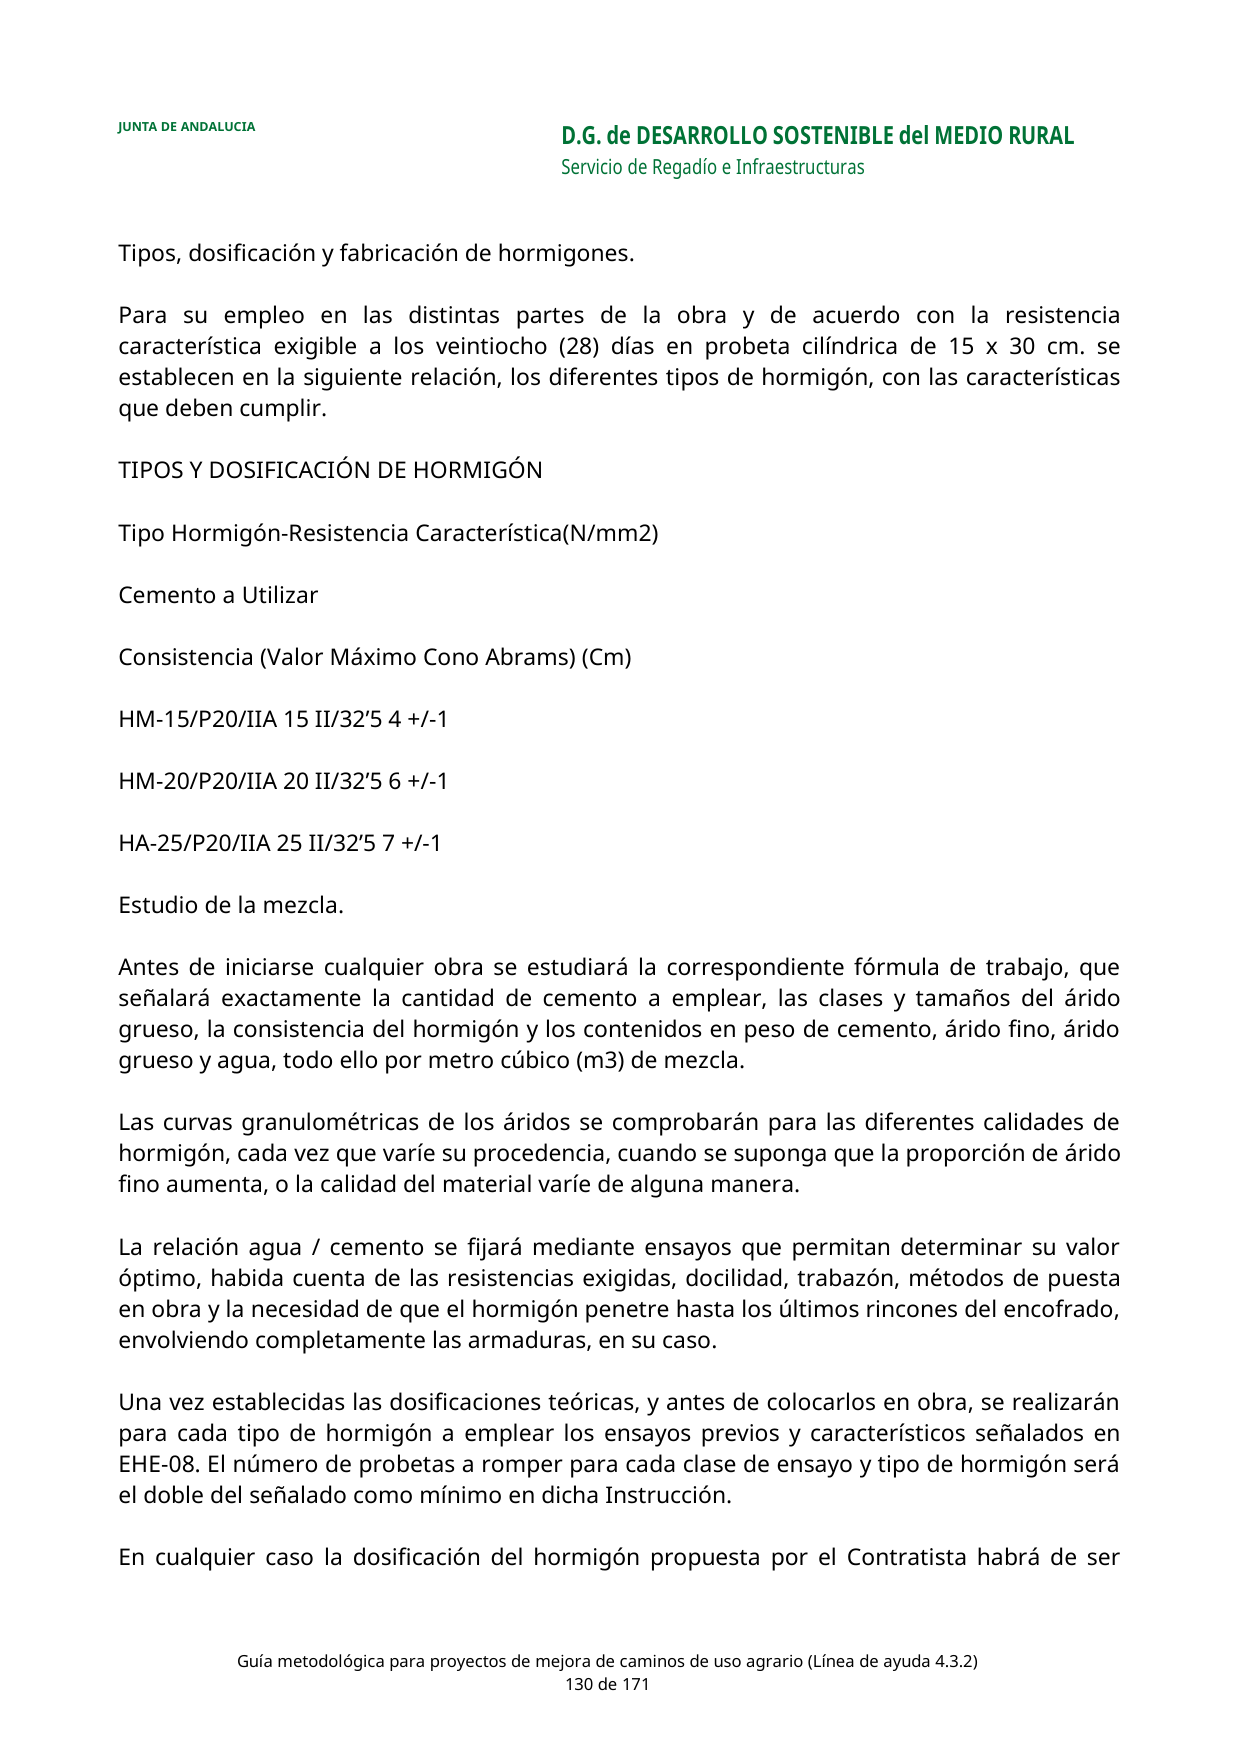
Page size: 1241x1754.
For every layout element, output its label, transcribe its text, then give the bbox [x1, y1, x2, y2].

text Tipos, dosificación y fabricación de hormigones. [118, 237, 1122, 268]
text La relación agua / cemento se fijará mediante ensayos que permitan determinar su valor óptimo, habida cuenta de las resistencias exigidas, docilidad, trabazón, métodos de puesta en obra y la necesidad de que el hormigón penetre hasta los últimos rincones del encofrado, envolviendo completamente las armaduras, en su caso. [118, 1231, 1122, 1355]
text TIPOS Y DOSIFICACIÓN DE HORMIGÓN [118, 454, 1122, 486]
text Una vez establecidas las dosificaciones teóricas, y antes de colocarlos en obra, se realizarán para cada tipo de hormigón a emplear los ensayos previos y característicos señalados en EHE-08. El número de probetas a romper para cada clase de ensayo y tipo de hormigón será el doble del señalado como mínimo en dicha Instrucción. [118, 1386, 1122, 1510]
text HA-25/P20/IIA 25 II/32’5 7 +/-1 [118, 827, 1122, 858]
text Estudio de la mezcla. [118, 889, 1122, 920]
text HM-15/P20/IIA 15 II/32’5 4 +/-1 [118, 703, 1122, 734]
text Para su empleo en las distintas partes de la obra y de acuerdo con la resistencia característica exigible a los veintiocho (28) días en probeta cilíndrica de 15 x 30 cm. se establecen en la siguiente relación, los diferentes tipos de hormigón, con las características que deben cumplir. [118, 299, 1122, 423]
text Cemento a Utilizar [118, 579, 1122, 610]
text Las curvas granulométricas de los áridos se comprobarán para las diferentes calidades de hormigón, cada vez que varíe su procedencia, cuando se suponga que la proporción de árido fino aumenta, o la calidad del material varíe de alguna manera. [118, 1106, 1122, 1199]
text En cualquier caso la dosificación del hormigón propuesta por el Contratista habrá de ser [118, 1541, 1122, 1572]
text Consistencia (Valor Máximo Cono Abrams) (Cm) [118, 641, 1122, 672]
text Antes de iniciarse cualquier obra se estudiará la correspondiente fórmula de trabajo, que señalará exactamente la cantidad de cemento a emplear, las clases y tamaños del árido grueso, la consistencia del hormigón y los contenidos en peso de cemento, árido fino, árido grueso y agua, todo ello por metro cúbico (m3) de mezcla. [118, 951, 1122, 1075]
text HM-20/P20/IIA 20 II/32’5 6 +/-1 [118, 765, 1122, 796]
text Tipo Hormigón-Resistencia Característica(N/mm2) [118, 517, 1122, 548]
